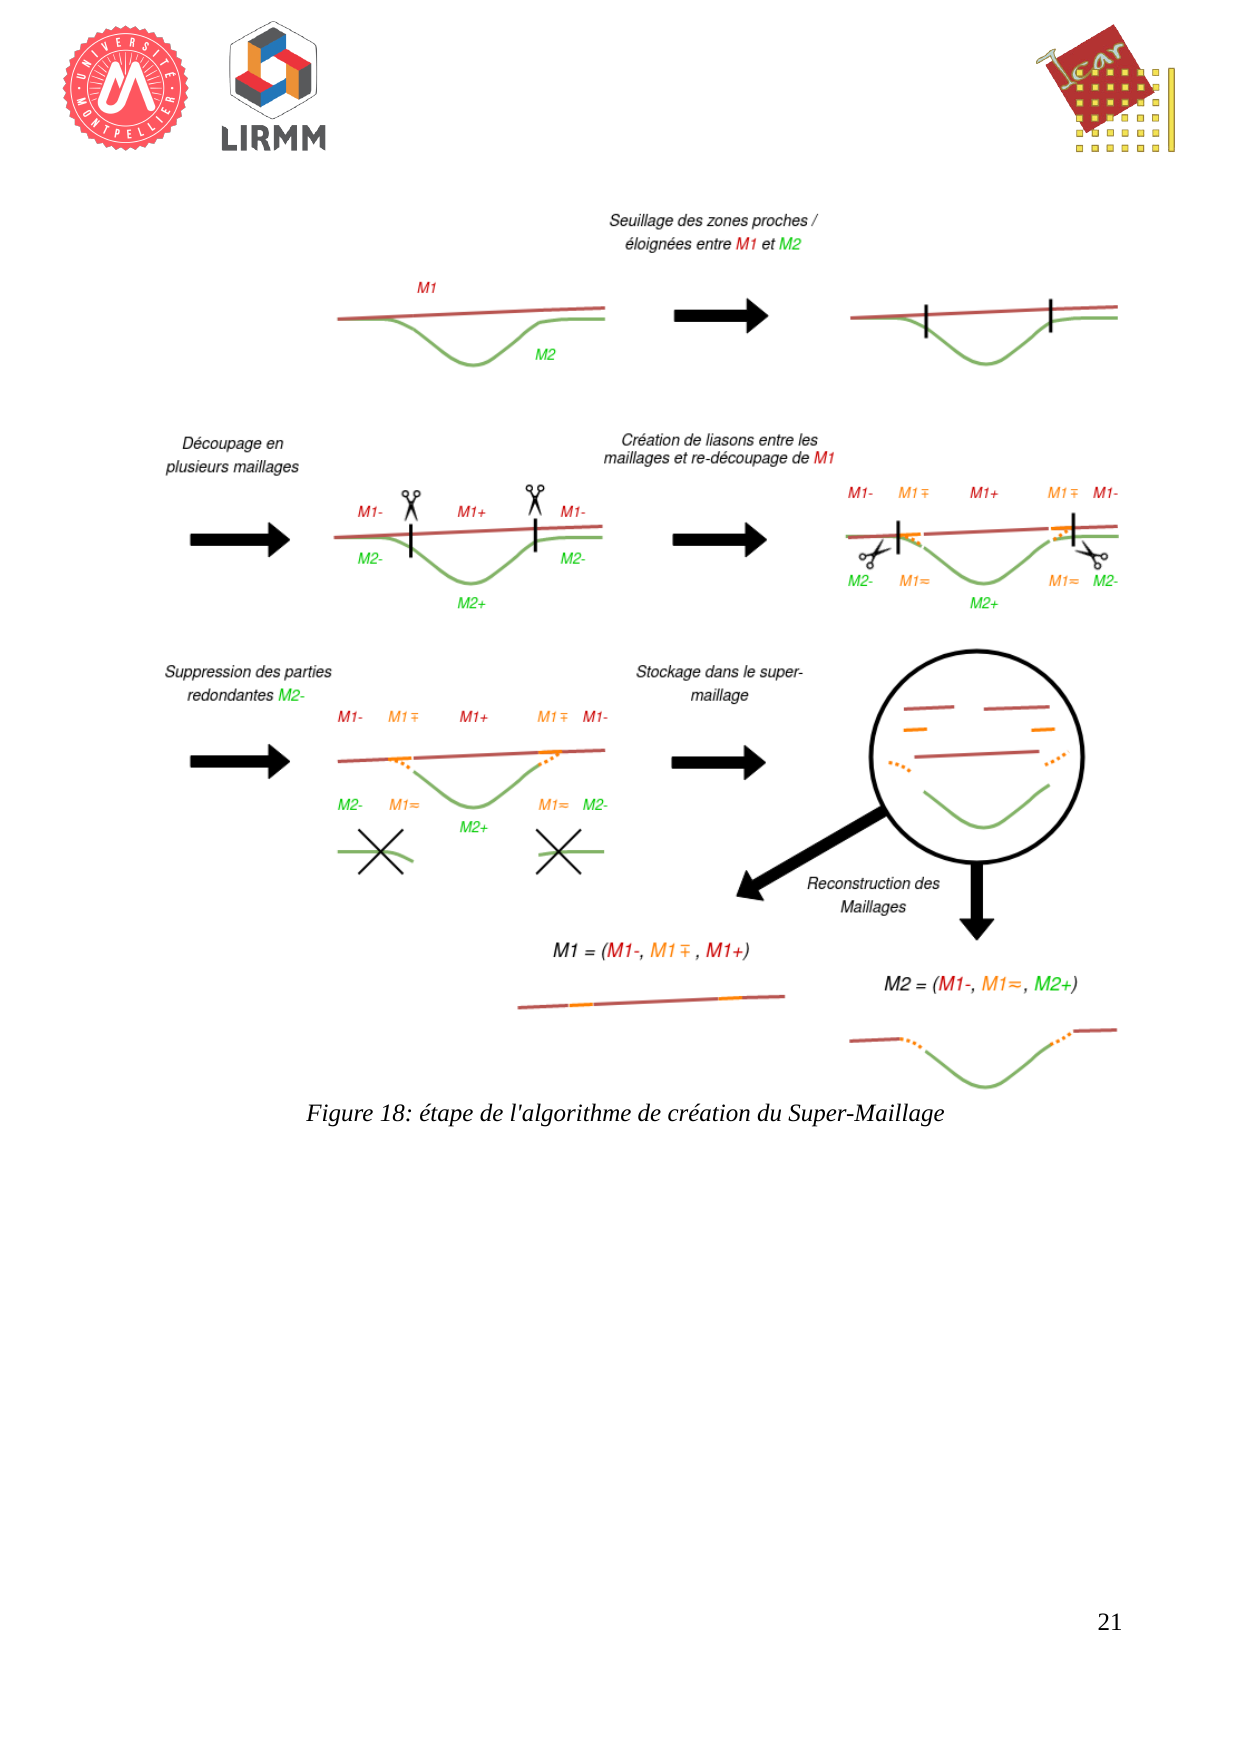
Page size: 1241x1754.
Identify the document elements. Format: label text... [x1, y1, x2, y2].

picture [57, 13, 201, 156]
text Figure 18: étape de l'algorithme de création du Super-Maillage [97, 1093, 1156, 1127]
picture [1025, 6, 1177, 154]
picture [124, 205, 1129, 1093]
picture [203, 16, 343, 155]
